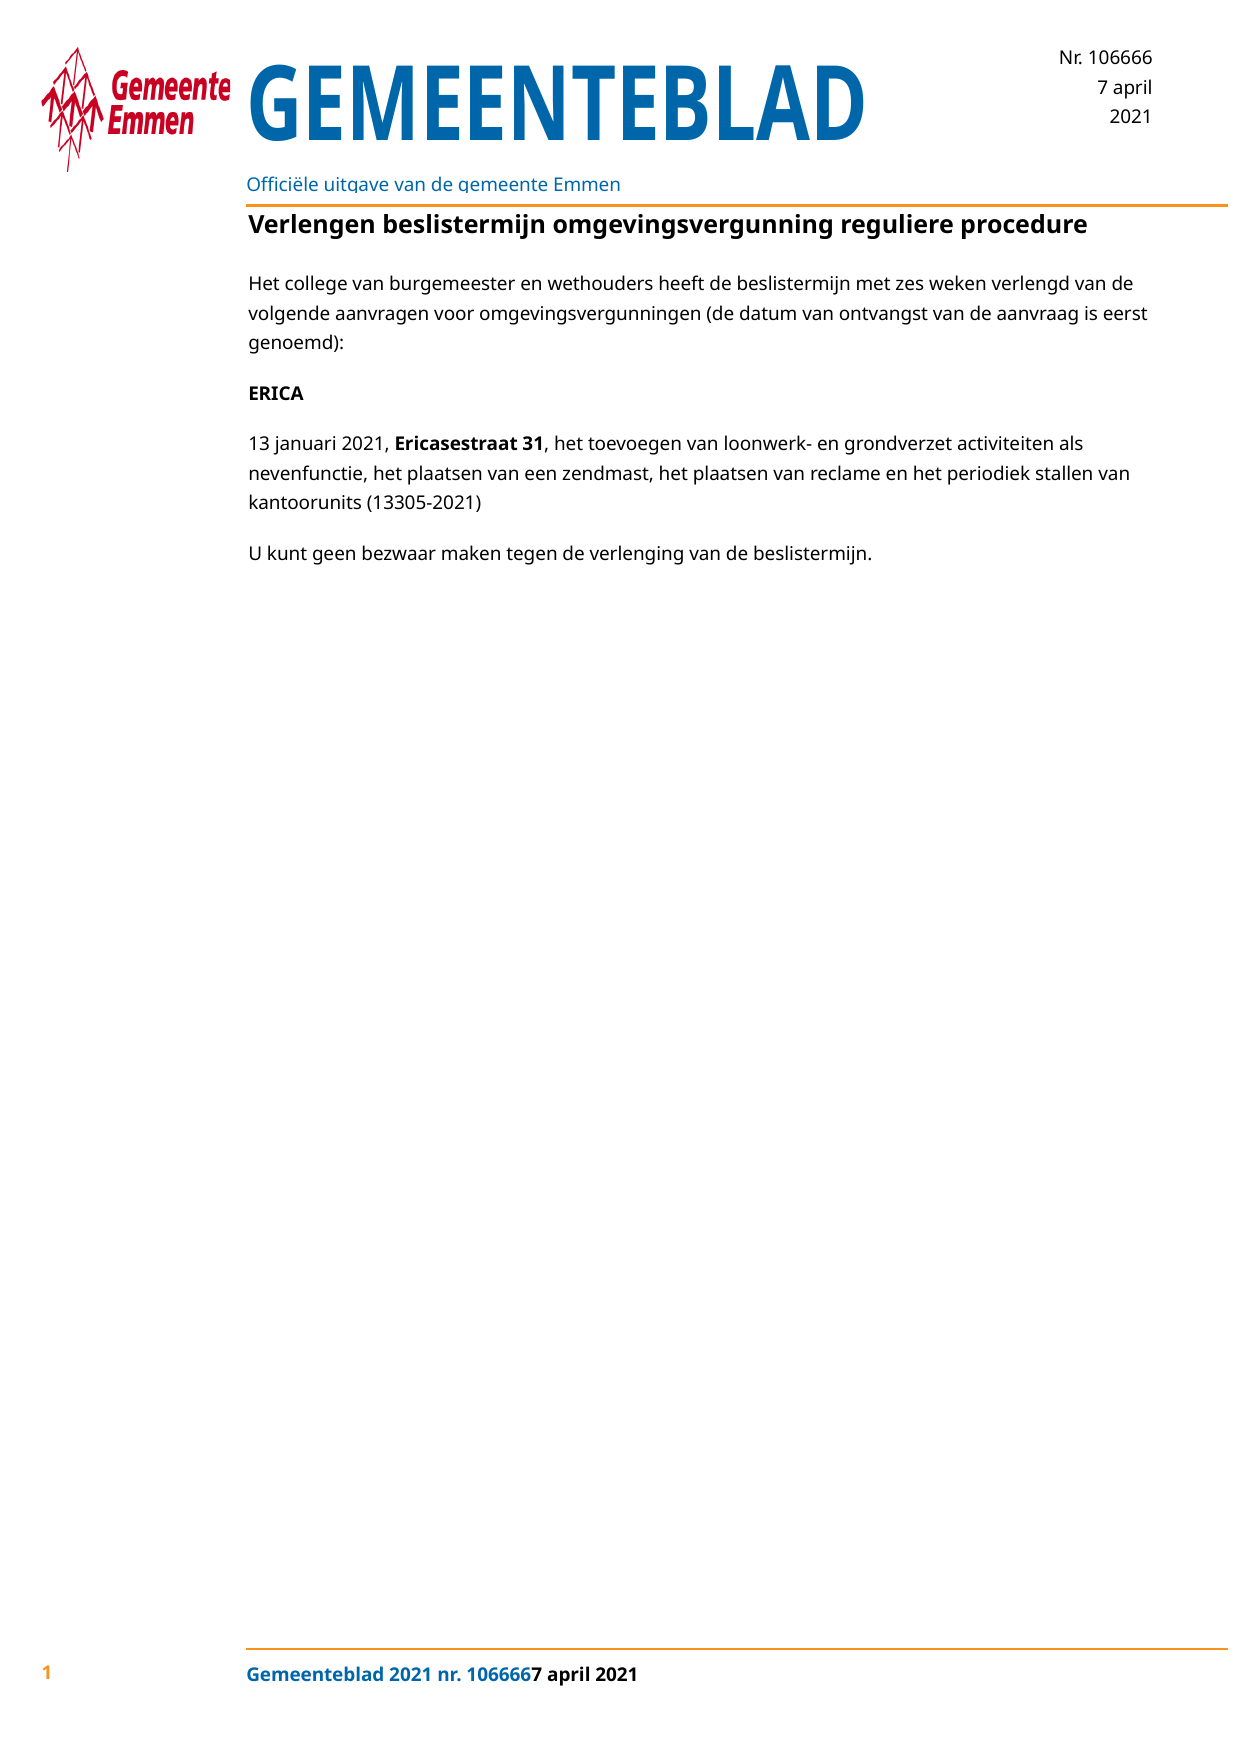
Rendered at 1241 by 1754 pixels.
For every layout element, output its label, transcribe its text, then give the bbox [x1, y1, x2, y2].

text Het college van burgemeester en wethouders heeft de beslistermijn met zes weken verlengd van de volgende aanvragen voor omgevingsvergunningen (de datum van ontvangst van de aanvraag is eerst genoemd): [248, 270, 1152, 355]
text U kunt geen bezwaar maken tegen de verlenging van de beslistermijn. [248, 540, 1152, 566]
picture [41, 47, 231, 172]
text Verlengen beslistermijn omgevingsvergunning reguliere procedure [248, 207, 1152, 241]
text 13 januari 2021, Ericasestraat 31, het toevoegen van loonwerk- en grondverzet activiteiten als nevenfunctie, het plaatsen van een zendmast, het plaatsen van reclame en het periodiek stallen van kantoorunits (13305-2021) [248, 430, 1152, 515]
text ERICA [248, 380, 1152, 406]
